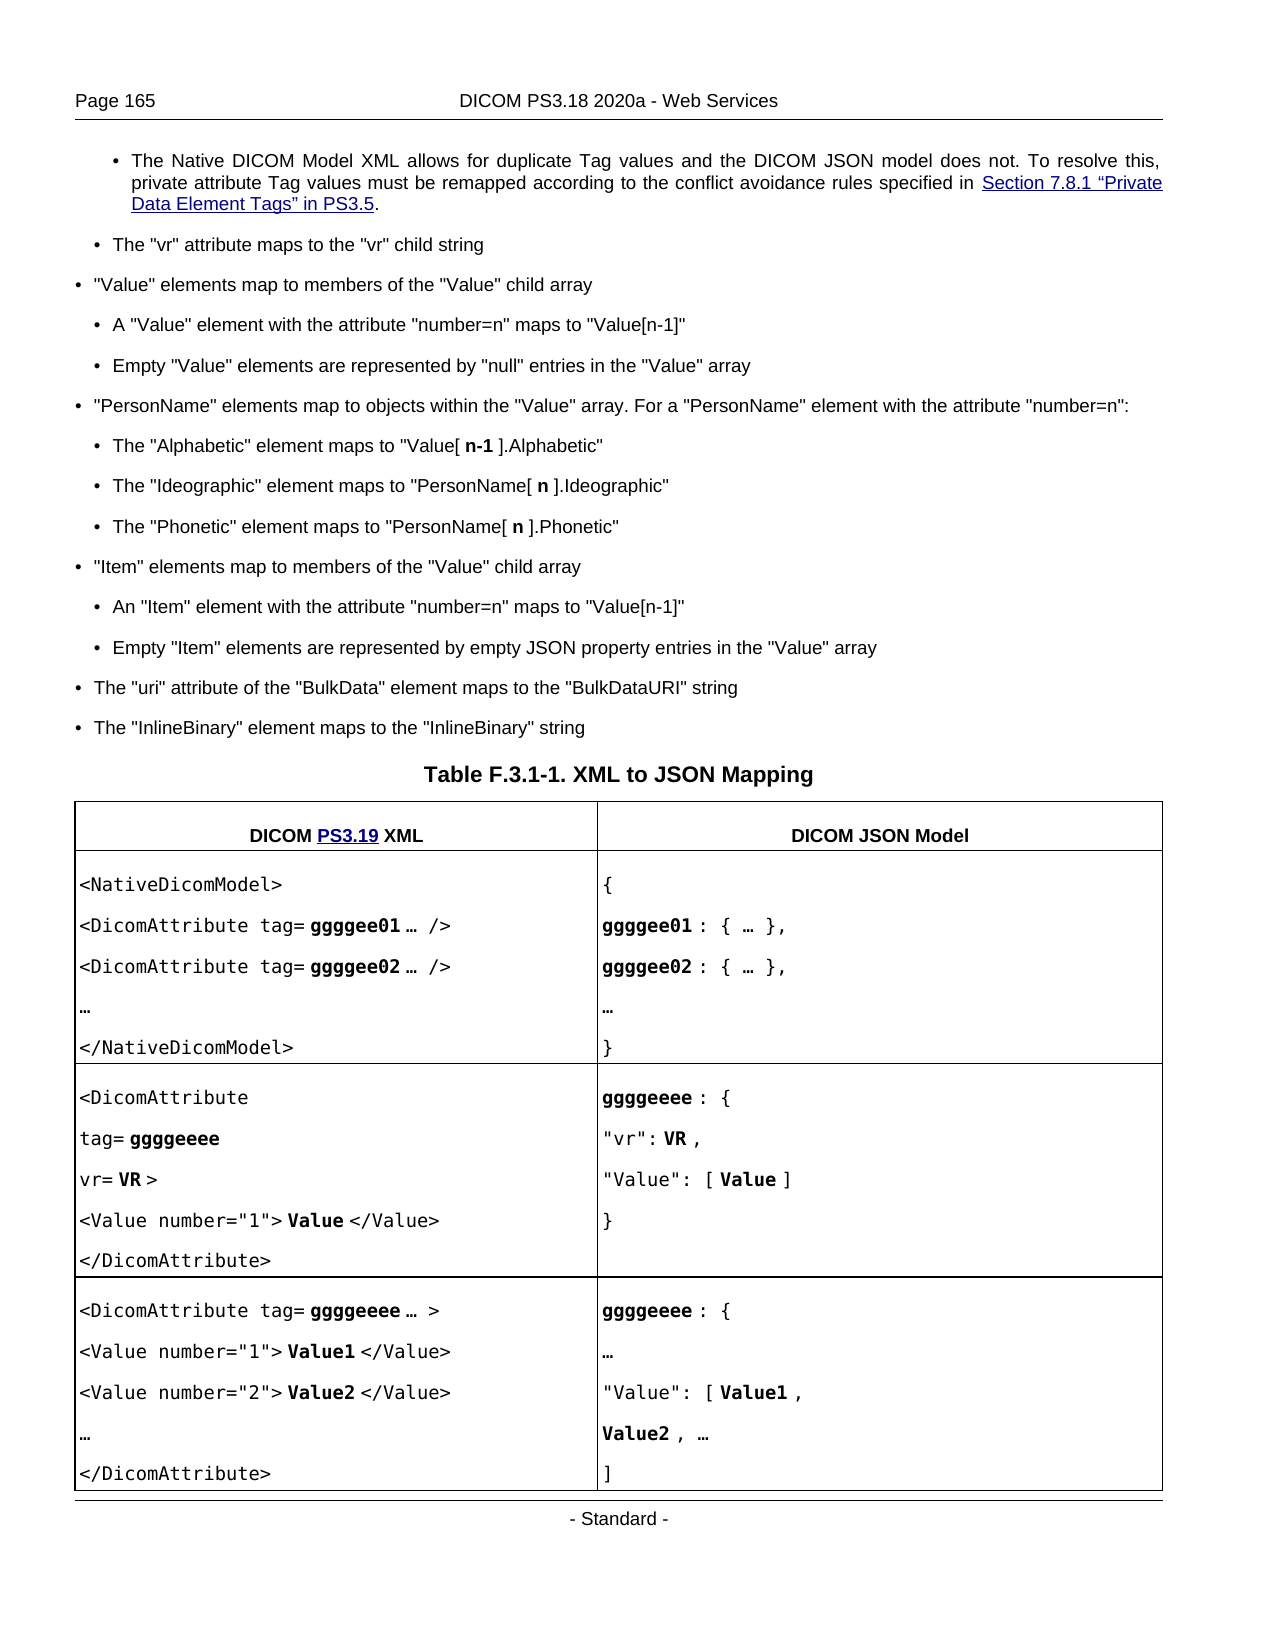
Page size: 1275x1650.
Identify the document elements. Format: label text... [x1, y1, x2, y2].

table_cell ggggeeee : { … "Value": [ Value1 , Value2 , … ] [598, 1278, 1162, 1489]
text Table F.3.1-1. XML to JSON Mapping [75, 761, 1162, 787]
table_header DICOM JSON Model [598, 802, 1162, 850]
text • "Value" elements map to members of the "Value" child array [75, 274, 1162, 295]
text • Empty "Value" elements are represented by "null" entries in the "Value" array [94, 354, 1162, 376]
text • The "Ideographic" element maps to "PersonName[ n ].Ideographic" [94, 475, 1162, 497]
table_header DICOM PS3.19 XML [76, 802, 597, 850]
text • The Native DICOM Model XML allows for duplicate Tag values and the DICOM JSON model does not. To resolve this, private attribute Tag values must be remapped according to the conflict avoidance rules specified in Section 7.8.1 “Private Data Element Tags” in PS3.5. [112, 150, 1162, 215]
table_cell <DicomAttribute tag= ggggeeee … > <Value number="1"> Value1 </Value> <Value number="2"> Value2 </Value> … </DicomAttribute> [76, 1278, 597, 1489]
text • The "Phonetic" element maps to "PersonName[ n ].Phonetic" [94, 516, 1162, 537]
text • Empty "Item" elements are represented by empty JSON property entries in the "Value" array [94, 637, 1162, 658]
table_cell <DicomAttribute tag= ggggeeee vr= VR > <Value number="1"> Value </Value> </DicomAttribute> [76, 1064, 597, 1276]
text • The "vr" attribute maps to the "vr" child string [94, 233, 1162, 255]
text • The "Alphabetic" element maps to "Value[ n-1 ].Alphabetic" [94, 435, 1162, 457]
text • A "Value" element with the attribute "number=n" maps to "Value[n-1]" [94, 314, 1162, 336]
text • "PersonName" elements map to objects within the "Value" array. For a "PersonName" element with the attribute "number=n": [75, 395, 1162, 416]
text • "Item" elements map to members of the "Value" child array [75, 556, 1162, 577]
text • An "Item" element with the attribute "number=n" maps to "Value[n-1]" [94, 596, 1162, 618]
text • The "InlineBinary" element maps to the "InlineBinary" string [75, 717, 1162, 739]
table_cell { ggggee01 : { … }, ggggee02 : { … }, … } [598, 851, 1162, 1063]
text • The "uri" attribute of the "BulkData" element maps to the "BulkDataURI" string [75, 677, 1162, 698]
table_cell <NativeDicomModel> <DicomAttribute tag= ggggee01 … /> <DicomAttribute tag= ggggee02 … /> … </NativeDicomModel> [76, 851, 597, 1063]
table_cell ggggeeee : { "vr": VR , "Value": [ Value ] } [598, 1064, 1162, 1276]
